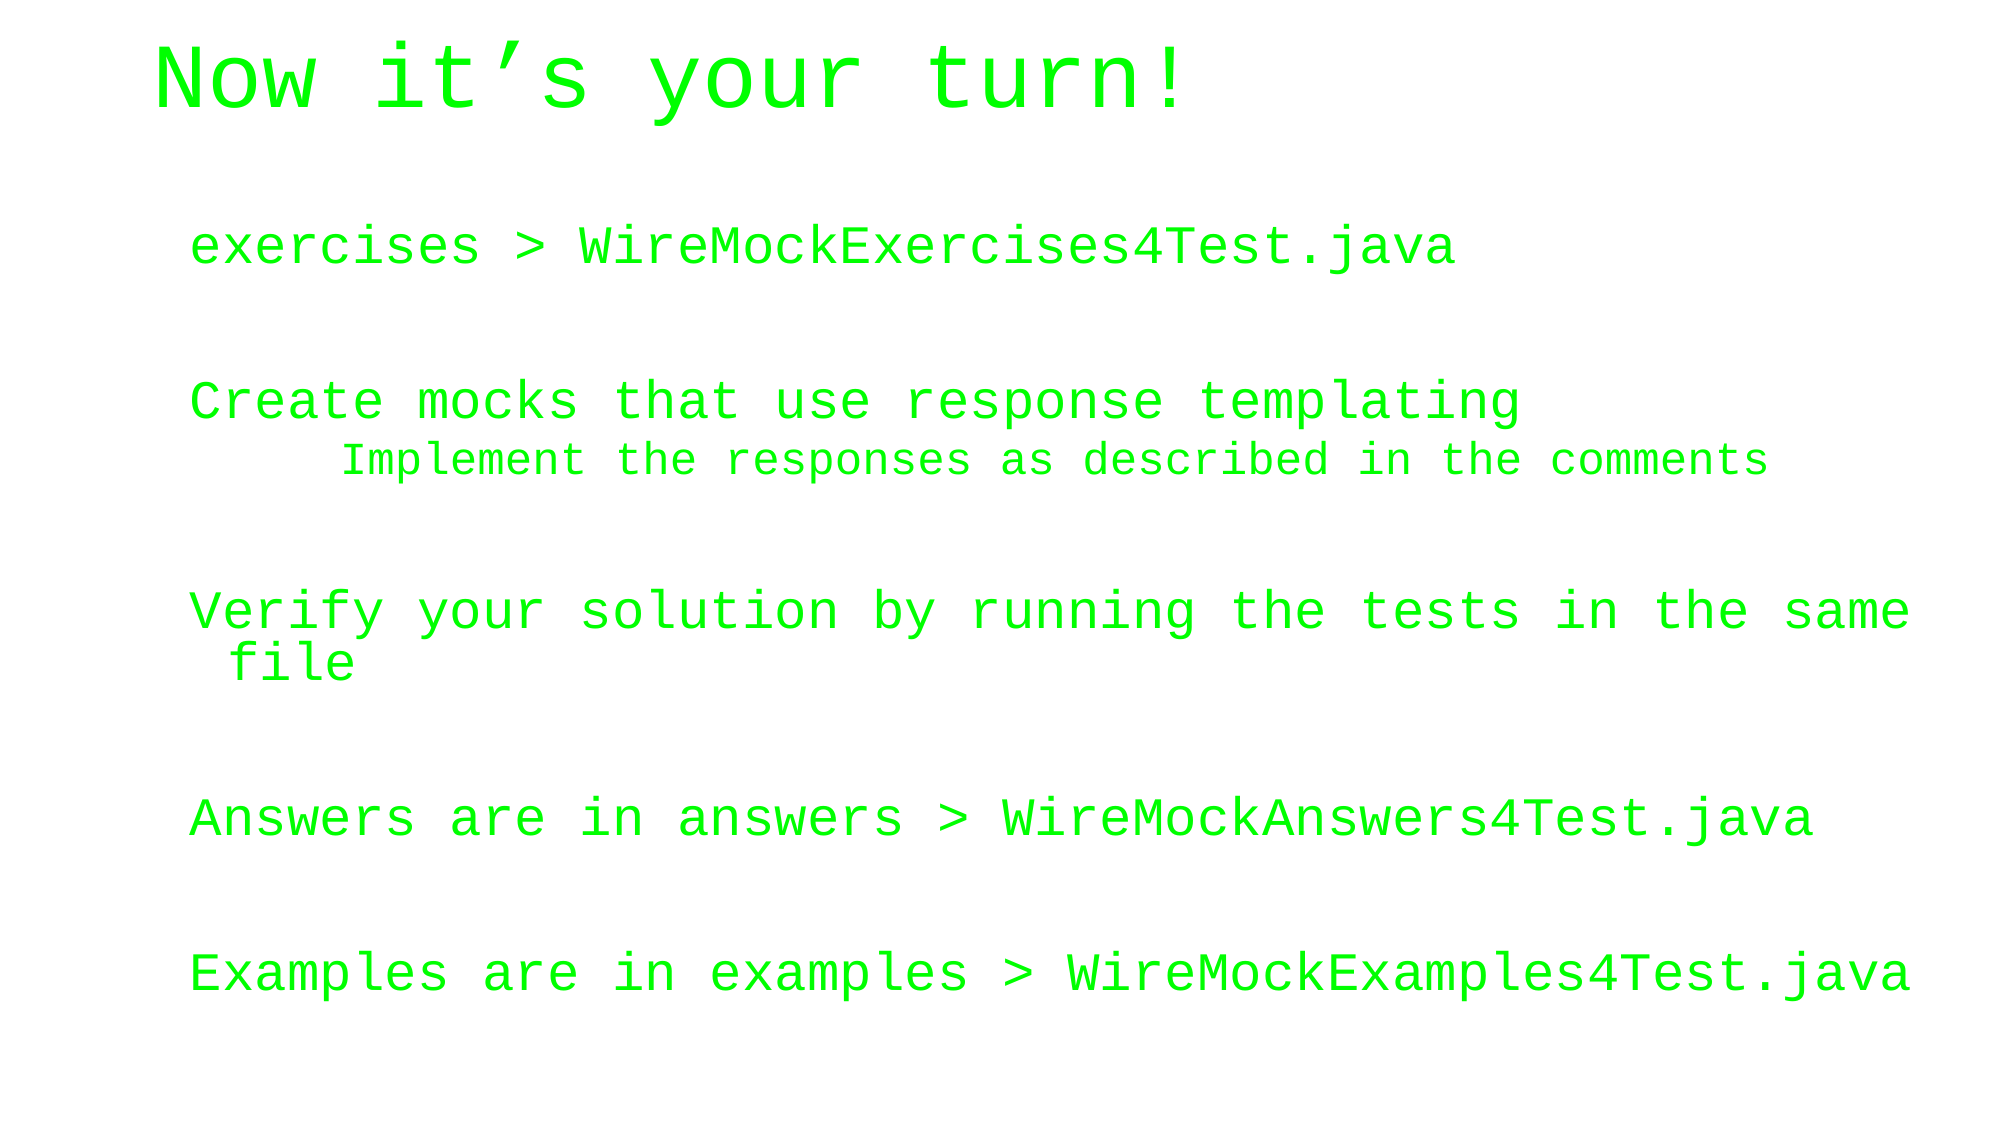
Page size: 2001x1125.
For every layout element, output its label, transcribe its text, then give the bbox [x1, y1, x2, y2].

list exercises > WireMockExercises4Test.java Create mocks that use response templating Implement the responses as described in the comments Verify your solution by running the tests in the same file Answers are in answers > WireMockAnswers4Test.java Examples are in examples > WireMockExamples4Test.java [137, 214, 1939, 1041]
title Now it’s your turn! [137, 18, 1863, 137]
